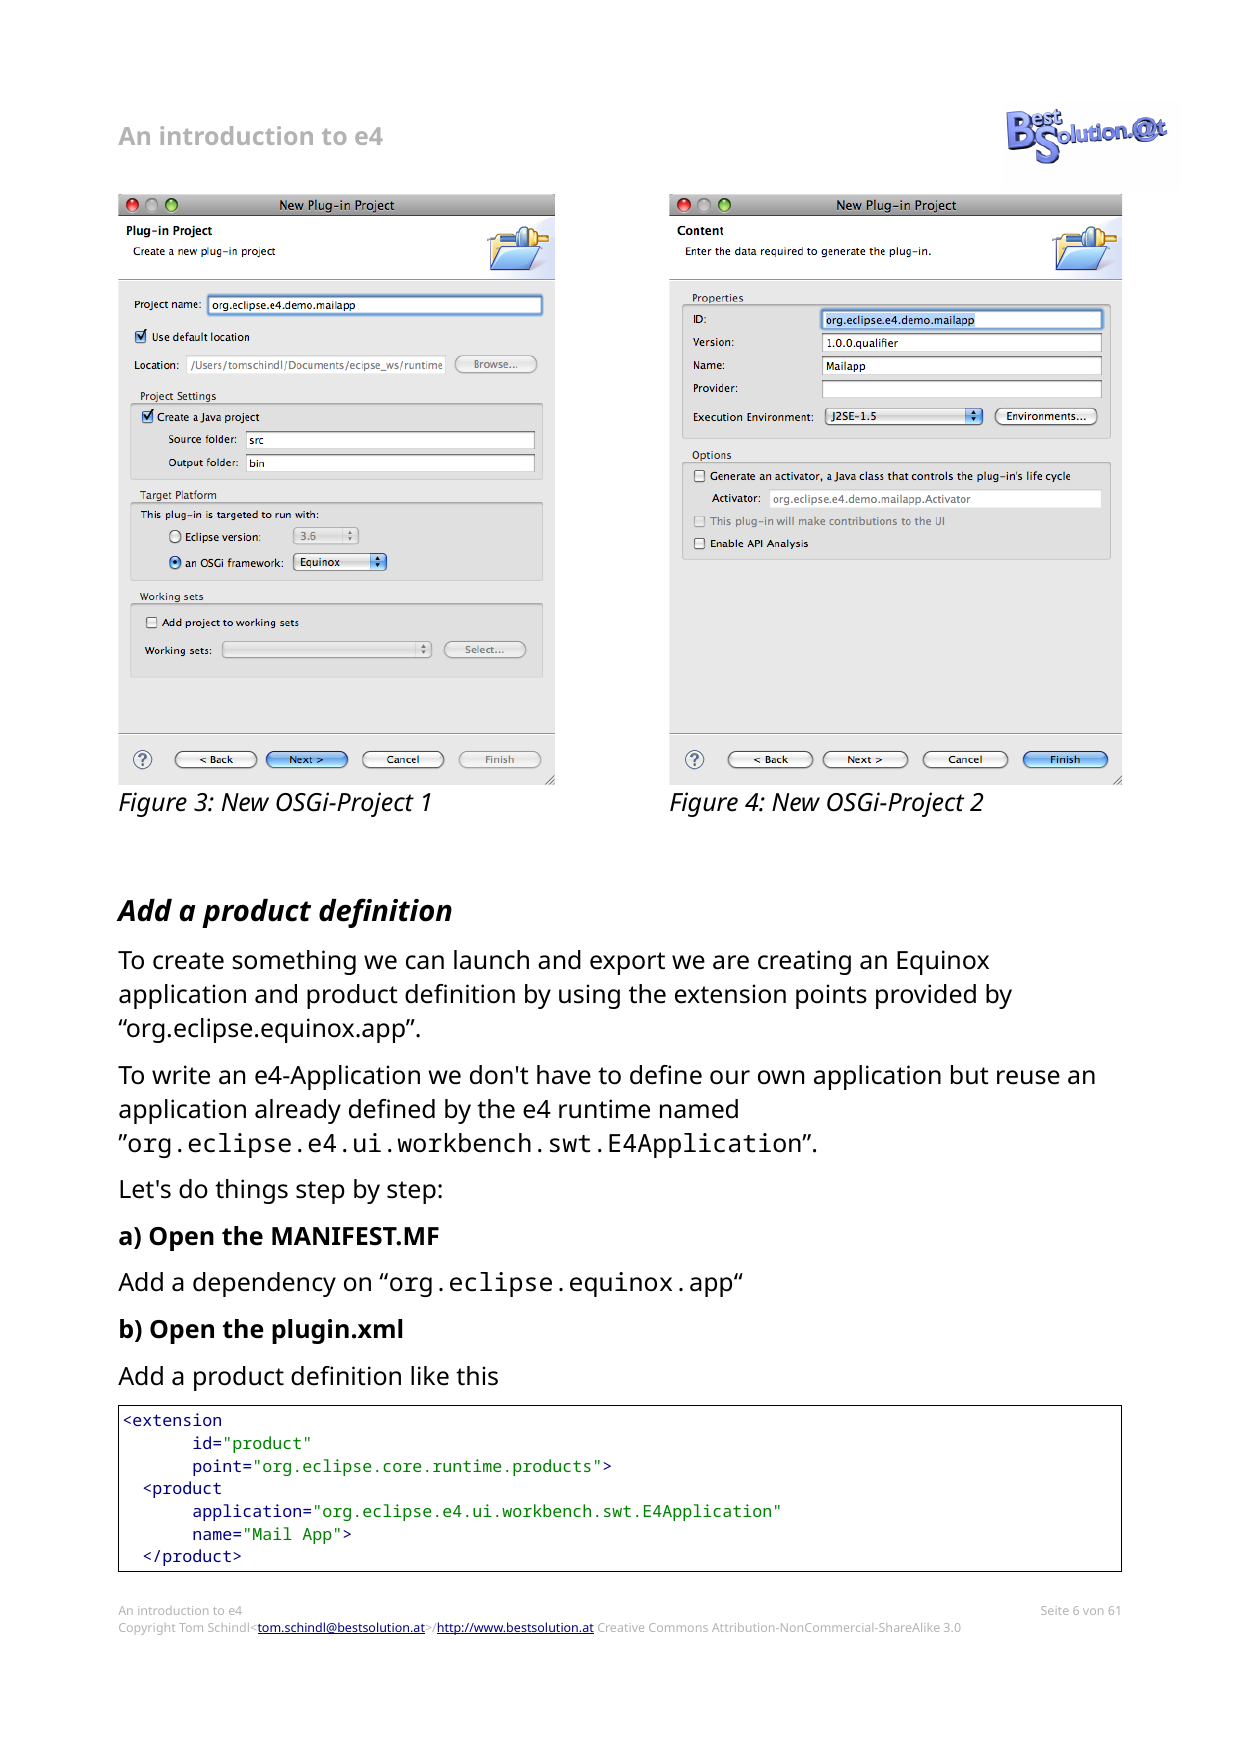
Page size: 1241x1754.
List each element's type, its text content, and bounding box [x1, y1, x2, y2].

text a) Open the MANIFEST.MF [118, 1218, 1122, 1253]
text Add a dependency on “org.eclipse.equinox.app“ [118, 1265, 1122, 1299]
picture [669, 194, 1123, 785]
text Figure 3: New OSGi-Project 1 [118, 785, 554, 819]
text b) Open the plugin.xml [118, 1312, 1122, 1346]
text <extension id="product" point="org.eclipse.core.runtime.products"> <product application="org.eclipse.e4.ui.workbench.swt.E4Application" name="Mail App"> </product> [119, 1406, 1121, 1571]
text Add a product definition like this [118, 1358, 1122, 1392]
picture [118, 194, 555, 785]
text To write an e4-Application we don't have to define our own application but reuse an application already defined by the e4 runtime named ”org.eclipse.e4.ui.workbench.swt.E4Application”. [118, 1057, 1122, 1159]
picture [1002, 101, 1181, 191]
text Let's do things step by step: [118, 1172, 1122, 1206]
subtitle Add a product definition [118, 890, 1122, 930]
text To create something we can launch and export we are creating an Equinox application and product definition by using the extension points provided by “org.eclipse.equinox.app”. [118, 943, 1122, 1045]
text Figure 4: New OSGi-Project 2 [669, 785, 1122, 819]
